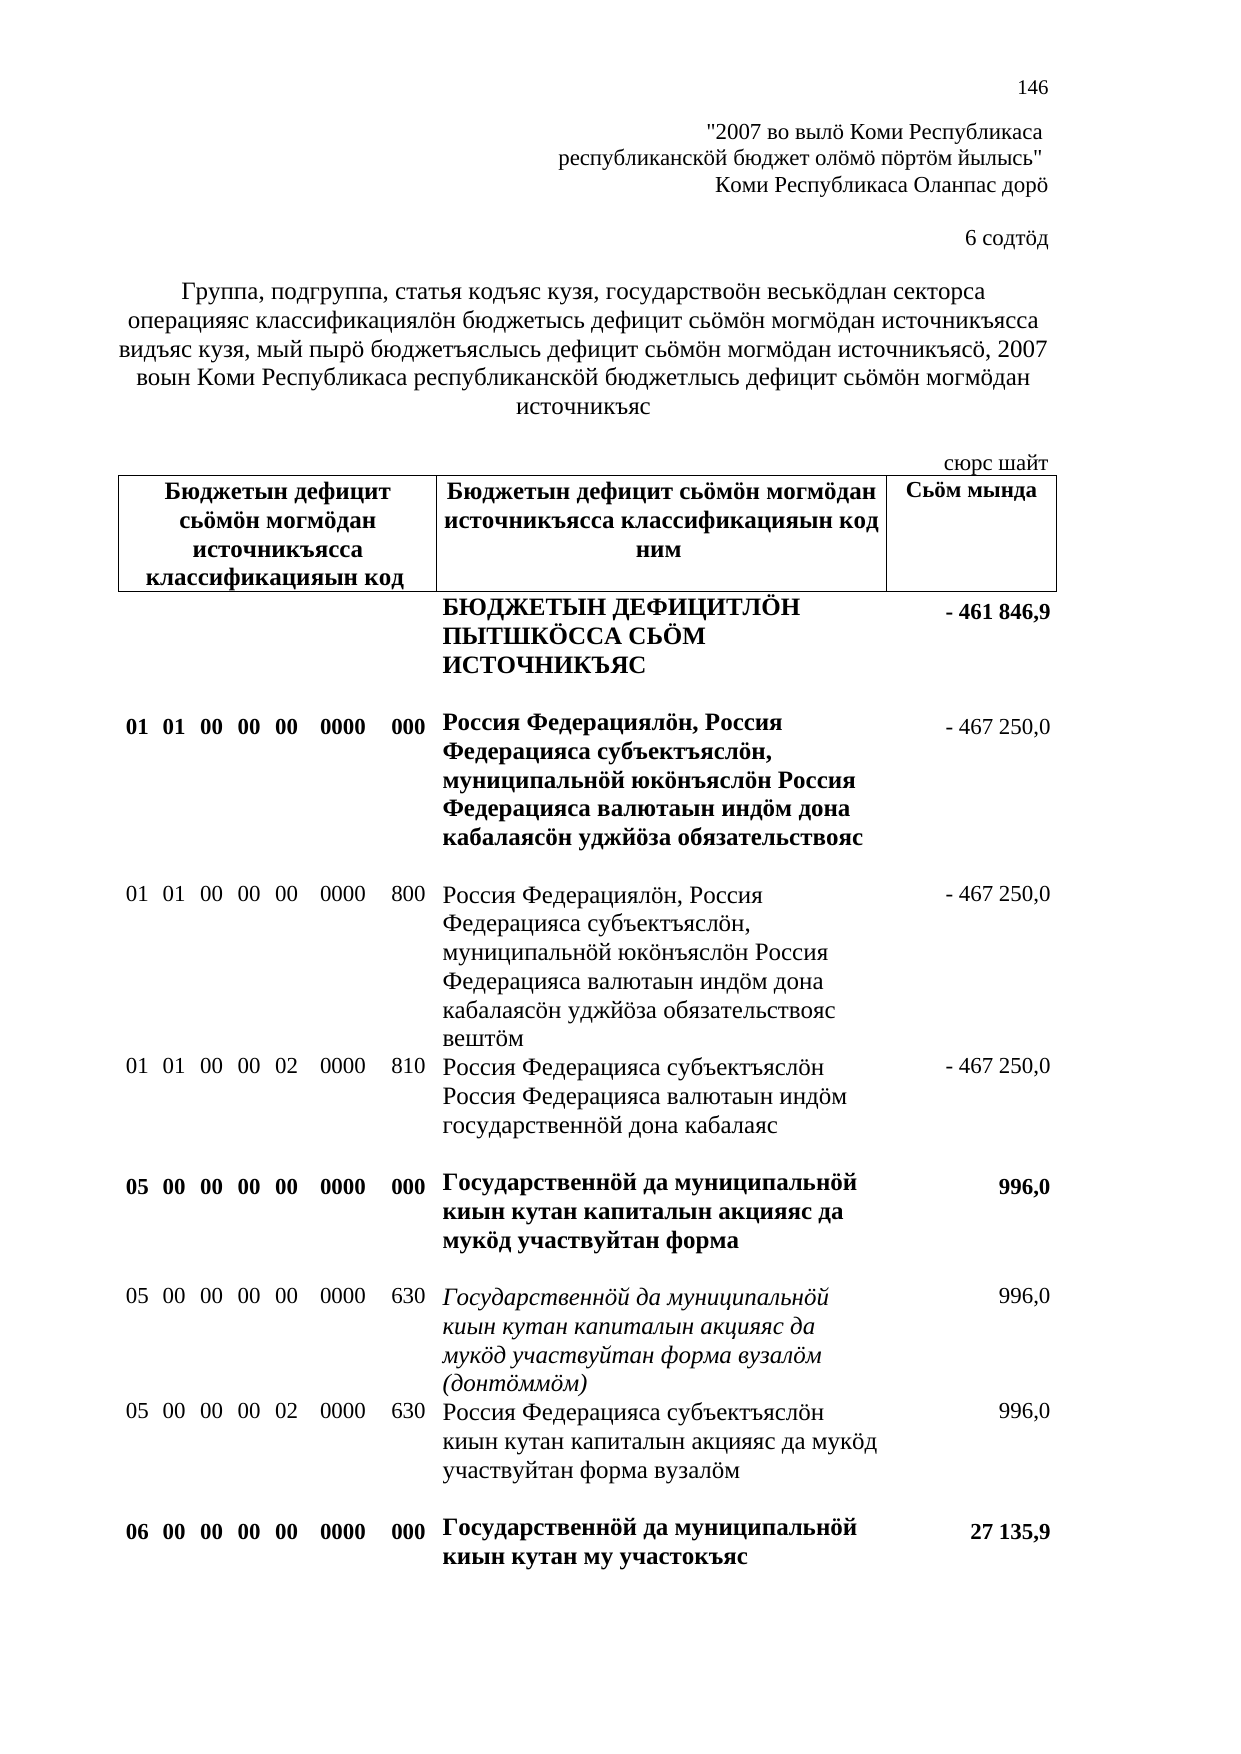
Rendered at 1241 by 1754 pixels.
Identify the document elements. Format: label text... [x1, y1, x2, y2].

table_cell 00 [230, 1282, 268, 1397]
table_cell 00 [230, 1397, 268, 1512]
table_cell 00 [230, 880, 268, 1052]
table_cell 000 [380, 1167, 436, 1282]
table_cell - 467 250,0 [886, 880, 1056, 1052]
table_cell 01 [155, 707, 193, 880]
table_cell [268, 592, 305, 707]
table_cell 0000 [305, 1167, 380, 1282]
table_cell 00 [193, 880, 230, 1052]
table_cell [305, 592, 380, 707]
table_cell Государственнöй да муниципальнöй киын кутан капиталын акцияяс да мукöд участвуйтан форма вузалöм (донтöммöм) [436, 1282, 886, 1397]
table_cell 00 [193, 1512, 230, 1598]
table_cell 01 [155, 1052, 193, 1167]
table_cell 0000 [305, 1397, 380, 1512]
table_cell 01 [155, 880, 193, 1052]
table_cell 01 [119, 707, 155, 880]
table_cell 00 [268, 880, 305, 1052]
table_cell 00 [193, 707, 230, 880]
table_cell 00 [193, 1397, 230, 1512]
table_cell - 461 846,9 [886, 592, 1056, 707]
table_cell 630 [380, 1397, 436, 1512]
table_cell 000 [380, 707, 436, 880]
table_cell 0000 [305, 1282, 380, 1397]
table_cell 06 [119, 1512, 155, 1598]
text Группа, подгруппа, статья кодъяс кузя, государствоöн веськöдлан секторса операцияяс классификациялöн бюджетысь дефицит сьöмöн могмöдан источникъясса видъяс кузя, мый пырö бюджетъяслысь дефицит сьöмöн могмöдан источникъясö, 2007 воын Коми Республикаса республиканскöй бюджетлысь дефицит сьöмöн могмöдан источникъяс [118, 276, 1048, 420]
table_cell 996,0 [886, 1282, 1056, 1397]
table_cell 00 [268, 1512, 305, 1598]
table_cell 05 [119, 1397, 155, 1512]
table_cell - 467 250,0 [886, 707, 1056, 880]
table_cell 00 [193, 1282, 230, 1397]
table_cell [193, 592, 230, 707]
text Коми Республикаса Оланпас дорö [118, 171, 1048, 197]
table_cell Россия Федерациялöн, Россия Федерацияса субъектъяслöн, муниципальнöй юкöнъяслöн Россия Федерацияса валютаын индöм дона кабалаясöн уджйöза обязательствояс [436, 707, 886, 880]
table_cell 996,0 [886, 1167, 1056, 1282]
table_cell 000 [380, 1512, 436, 1598]
table_cell [230, 592, 268, 707]
table_cell 996,0 [886, 1397, 1056, 1512]
table_cell 0000 [305, 1512, 380, 1598]
table_cell 00 [155, 1282, 193, 1397]
table_cell 00 [155, 1512, 193, 1598]
table_cell 05 [119, 1282, 155, 1397]
table_cell 05 [119, 1167, 155, 1282]
table_cell 0000 [305, 1052, 380, 1167]
table_cell Россия Федерацияса субъектъяслöн киын кутан капиталын акцияяс да мукöд участвуйтан форма вузалöм [436, 1397, 886, 1512]
table_cell 00 [155, 1167, 193, 1282]
text сюрс шайт [118, 449, 1048, 475]
text 6 содтöд [118, 223, 1048, 250]
table_cell [119, 592, 155, 707]
table_cell 00 [268, 707, 305, 880]
text "2007 во вылö Коми Республикаса [118, 118, 1048, 144]
table_cell Россия Федерациялöн, Россия Федерацияса субъектъяслöн, муниципальнöй юкöнъяслöн Россия Федерацияса валютаын индöм дона кабалаясöн уджйöза обязательствояс вештöм [436, 880, 886, 1052]
table_header Бюджетын дефицит сьöмöн могмöдан источникъясса классификацияын код [119, 476, 436, 591]
table_header Бюджетын дефицит сьöмöн могмöдан источникъясса классификацияын код ним [437, 476, 886, 591]
table_cell Государственнöй да муниципальнöй киын кутан капиталын акцияяс да мукöд участвуйтан форма [436, 1167, 886, 1282]
table_cell 02 [268, 1397, 305, 1512]
table_cell [155, 592, 193, 707]
table_cell 00 [230, 1167, 268, 1282]
table_cell 01 [119, 880, 155, 1052]
table_cell 00 [268, 1282, 305, 1397]
table_cell 00 [155, 1397, 193, 1512]
text республиканскöй бюджет олöмö пöртöм йылысь" [118, 144, 1048, 171]
table_cell 00 [268, 1167, 305, 1282]
table_cell 800 [380, 880, 436, 1052]
table_cell 00 [230, 707, 268, 880]
table_cell Россия Федерацияса субъектъяслöн Россия Федерацияса валютаын индöм государственнöй дона кабалаяс [436, 1052, 886, 1167]
table_cell Государственнöй да муниципальнöй киын кутан му участокъяс [436, 1512, 886, 1598]
table_cell 00 [230, 1052, 268, 1167]
table_cell 0000 [305, 707, 380, 880]
table_cell 810 [380, 1052, 436, 1167]
table_cell 630 [380, 1282, 436, 1397]
table_cell 27 135,9 [886, 1512, 1056, 1598]
table_cell - 467 250,0 [886, 1052, 1056, 1167]
table_cell 01 [119, 1052, 155, 1167]
table_cell 00 [193, 1052, 230, 1167]
table_cell 0000 [305, 880, 380, 1052]
table_header Сьöм мында [887, 476, 1056, 591]
table_cell 02 [268, 1052, 305, 1167]
table_cell БЮДЖЕТЫН ДЕФИЦИТЛÖН ПЫТШКÖССА СЬÖМ ИСТОЧНИКЪЯС [436, 592, 886, 707]
table_cell [380, 592, 436, 707]
table_cell 00 [230, 1512, 268, 1598]
table_cell 00 [193, 1167, 230, 1282]
